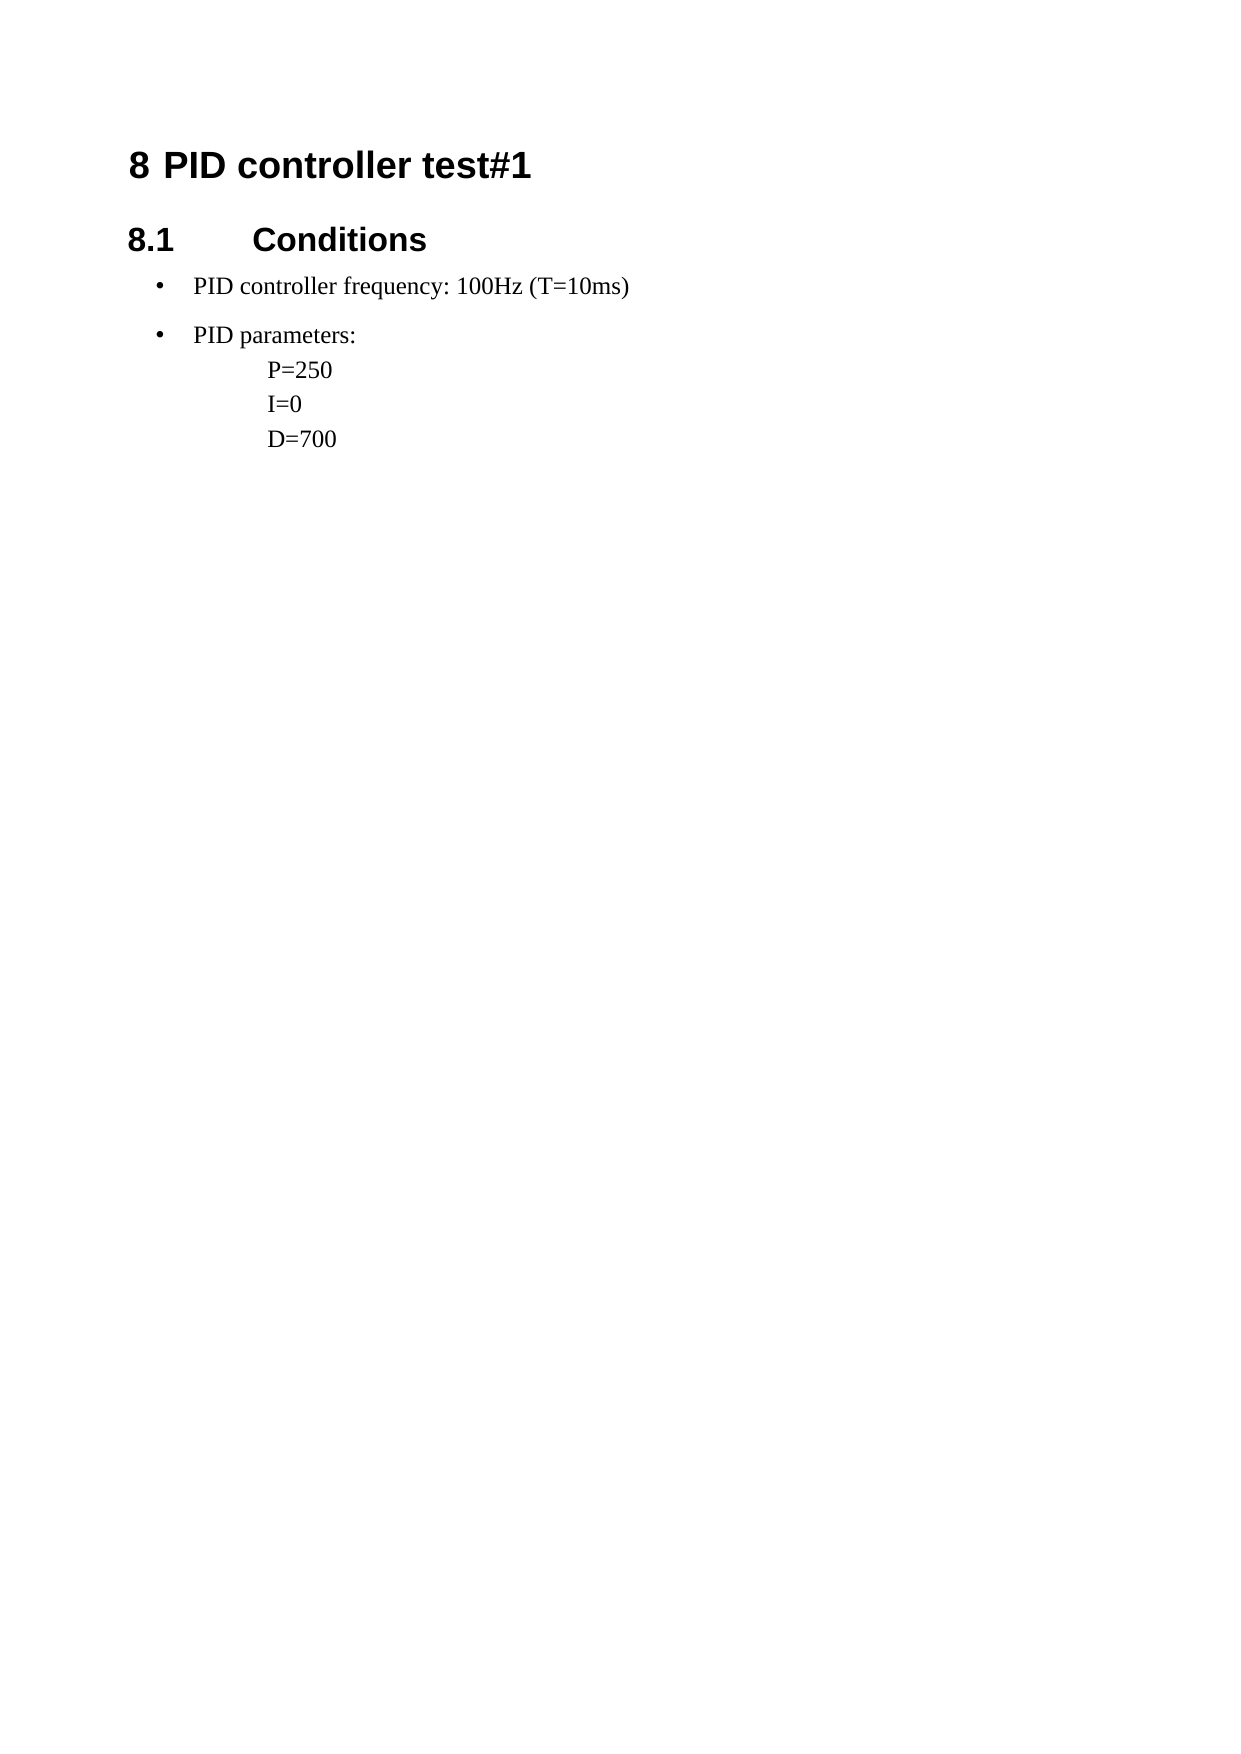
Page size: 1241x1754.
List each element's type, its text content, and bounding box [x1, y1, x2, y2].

list PID controller frequency: 100Hz (T=10ms) [156, 271, 1122, 300]
subtitle Conditions [118, 220, 1122, 259]
subtitle PID controller test#1 [118, 143, 1122, 187]
list PID parameters: P=250 I=0 D=700 [156, 320, 1122, 452]
